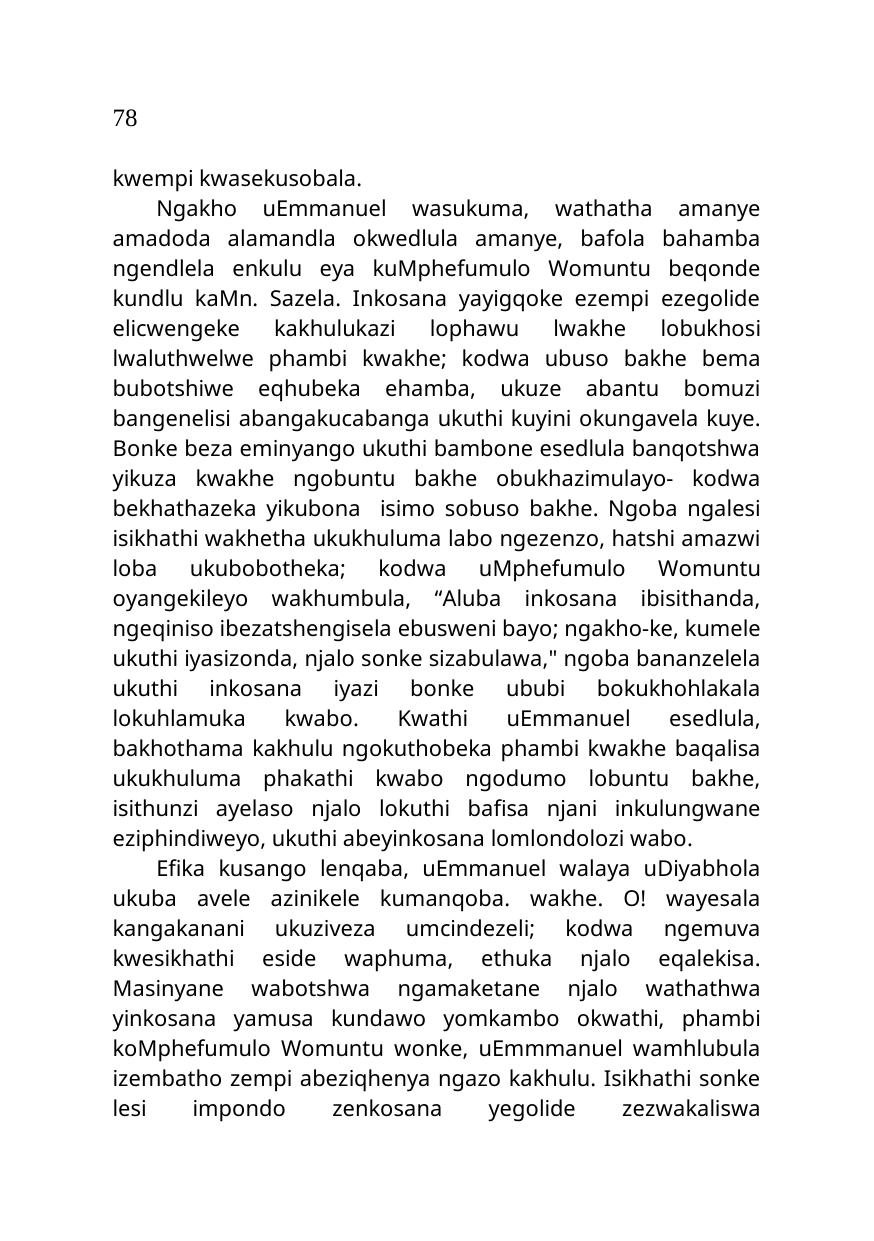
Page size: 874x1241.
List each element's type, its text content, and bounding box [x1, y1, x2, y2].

text kwempi kwasekusobala. [112, 163, 761, 193]
text Efika kusango lenqaba, uEmmanuel walaya uDiyabhola ukuba avele azinikele kumanqoba. wakhe. O! wayesala kangakanani ukuziveza umcindezeli; kodwa ngemuva kwesikhathi eside waphuma, ethuka njalo eqalekisa. Masinyane wabotshwa ngamaketane njalo wathathwa yinkosana yamusa kundawo yomkambo okwathi, phambi koMphefumulo Womuntu wonke, uEmmmanuel wamhlubula izembatho zempi abeziqhenya ngazo kakhulu. Isikhathi sonke lesi impondo zenkosana yegolide zezwakaliswa [112, 853, 761, 1123]
text Ngakho uEmmanuel wasukuma, wathatha amanye amadoda alamandla okwedlula amanye, bafola bahamba ngendlela enkulu eya kuMphefumulo Womuntu beqonde kundlu kaMn. Sazela. Inkosana yayigqoke ezempi ezegolide elicwengeke kakhulukazi lophawu lwakhe lobukhosi lwaluthwelwe phambi kwakhe; kodwa ubuso bakhe bema bubotshiwe eqhubeka ehamba, ukuze abantu bomuzi bangenelisi abangakucabanga ukuthi kuyini okungavela kuye. Bonke beza eminyango ukuthi bambone esedlula banqotshwa yikuza kwakhe ngobuntu bakhe obukhazimulayo- kodwa bekhathazeka yikubona isimo sobuso bakhe. Ngoba ngalesi isikhathi wakhetha ukukhuluma labo ngezenzo, hatshi amazwi loba ukubobotheka; kodwa uMphefumulo Womuntu oyangekileyo wakhumbula, “Aluba inkosana ibisithanda, ngeqiniso ibezatshengisela ebusweni bayo; ngakho-ke, kumele ukuthi iyasizonda, njalo sonke sizabulawa," ngoba bananzelela ukuthi inkosana iyazi bonke ububi bokukhohlakala lokuhlamuka kwabo. Kwathi uEmmanuel esedlula, bakhothama kakhulu ngokuthobeka phambi kwakhe baqalisa ukukhuluma phakathi kwabo ngodumo lobuntu bakhe, isithunzi ayelaso njalo lokuthi bafisa njani inkulungwane eziphindiweyo, ukuthi abeyinkosana lomlondolozi wabo. [112, 193, 761, 853]
